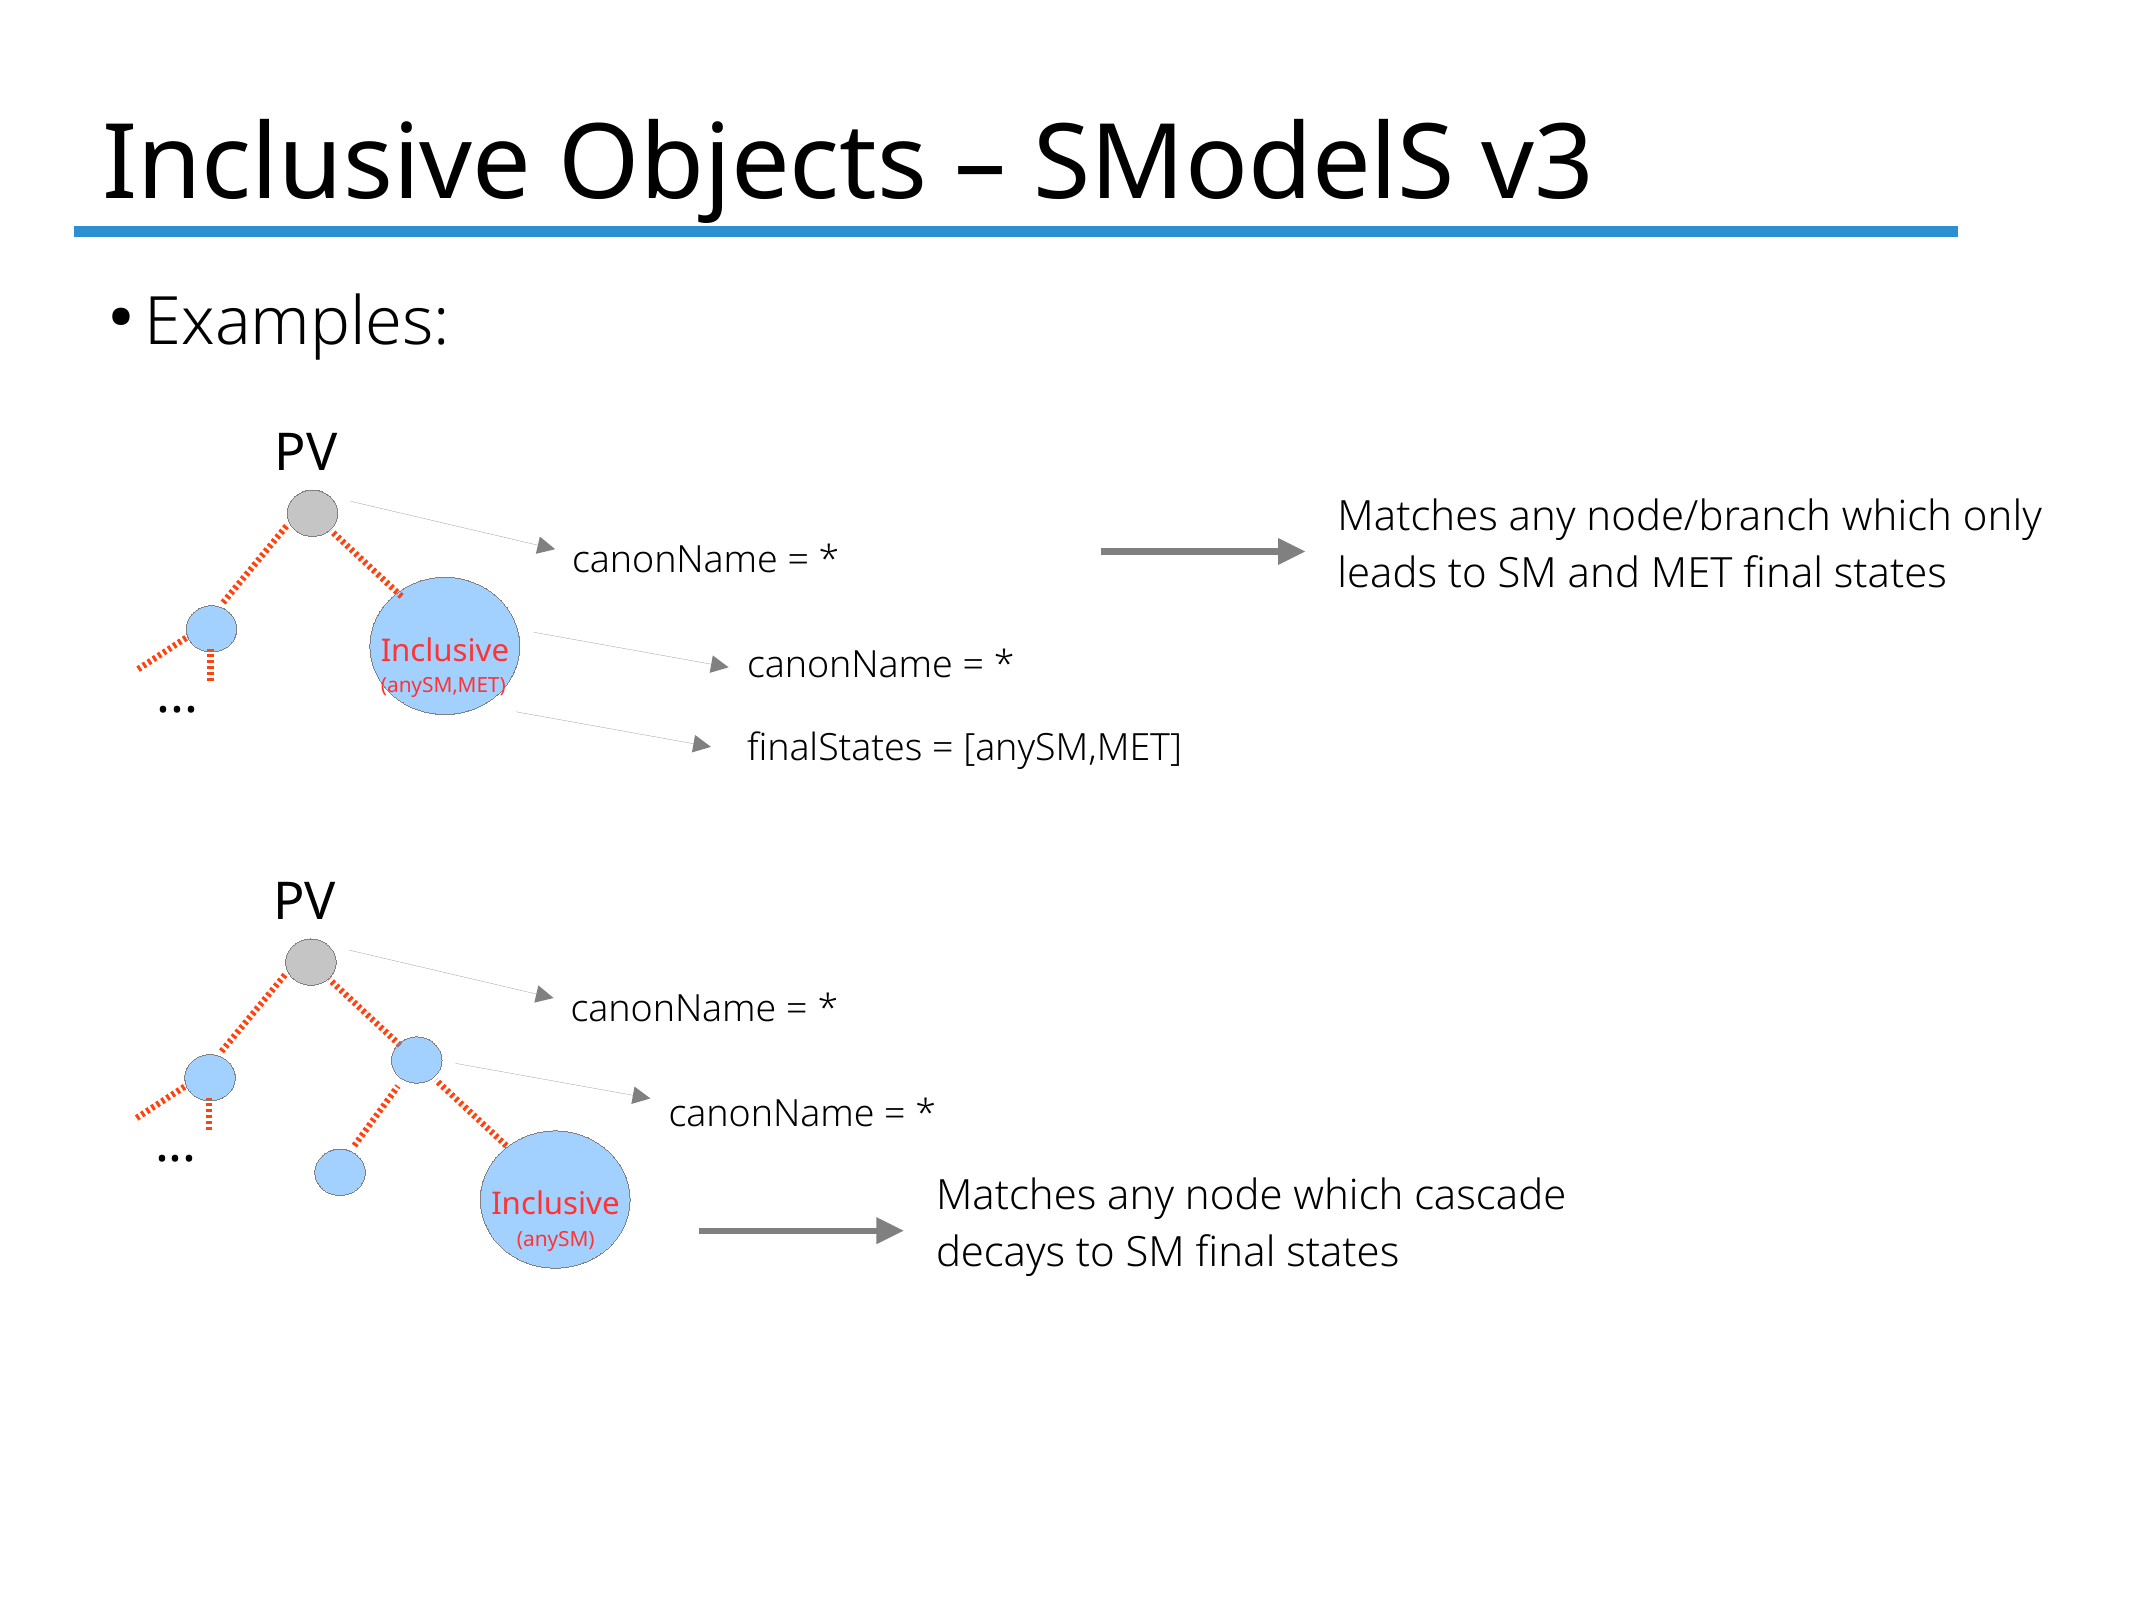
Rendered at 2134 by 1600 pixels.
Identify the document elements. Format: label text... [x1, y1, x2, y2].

text_box [184, 1054, 236, 1099]
text_box Inclusive (anySM,MET) [366, 620, 534, 696]
text_box Inclusive Objects – SModelS v3 [78, 70, 1620, 243]
text_box ... [140, 1098, 220, 1186]
text_box [391, 1036, 443, 1084]
text_box Inclusive (anySM) [476, 1173, 644, 1250]
text_box [287, 495, 338, 537]
text_box finalStates = [anySM,MET] [732, 713, 1312, 774]
text_box PV [259, 407, 364, 495]
text_box canonName = * [653, 1079, 1021, 1140]
text_box [314, 1149, 366, 1196]
text_box canonName = * [557, 525, 924, 587]
text_box Matches any node which cascade decays to SM final states [921, 1157, 1701, 1270]
text_box [285, 943, 337, 986]
text_box PV [258, 856, 362, 943]
text_box canonName = * [732, 630, 1099, 691]
text_box canonName = * [555, 974, 923, 1036]
text_box [375, 577, 515, 620]
text_box [486, 1130, 625, 1173]
text_box [393, 696, 496, 715]
text_box Matches any node/branch which only leads to SM and MET final states [1322, 478, 2103, 639]
text_box Examples: [94, 265, 567, 367]
text_box [186, 605, 237, 651]
text_box [504, 1250, 606, 1269]
text_box ... [141, 649, 221, 737]
